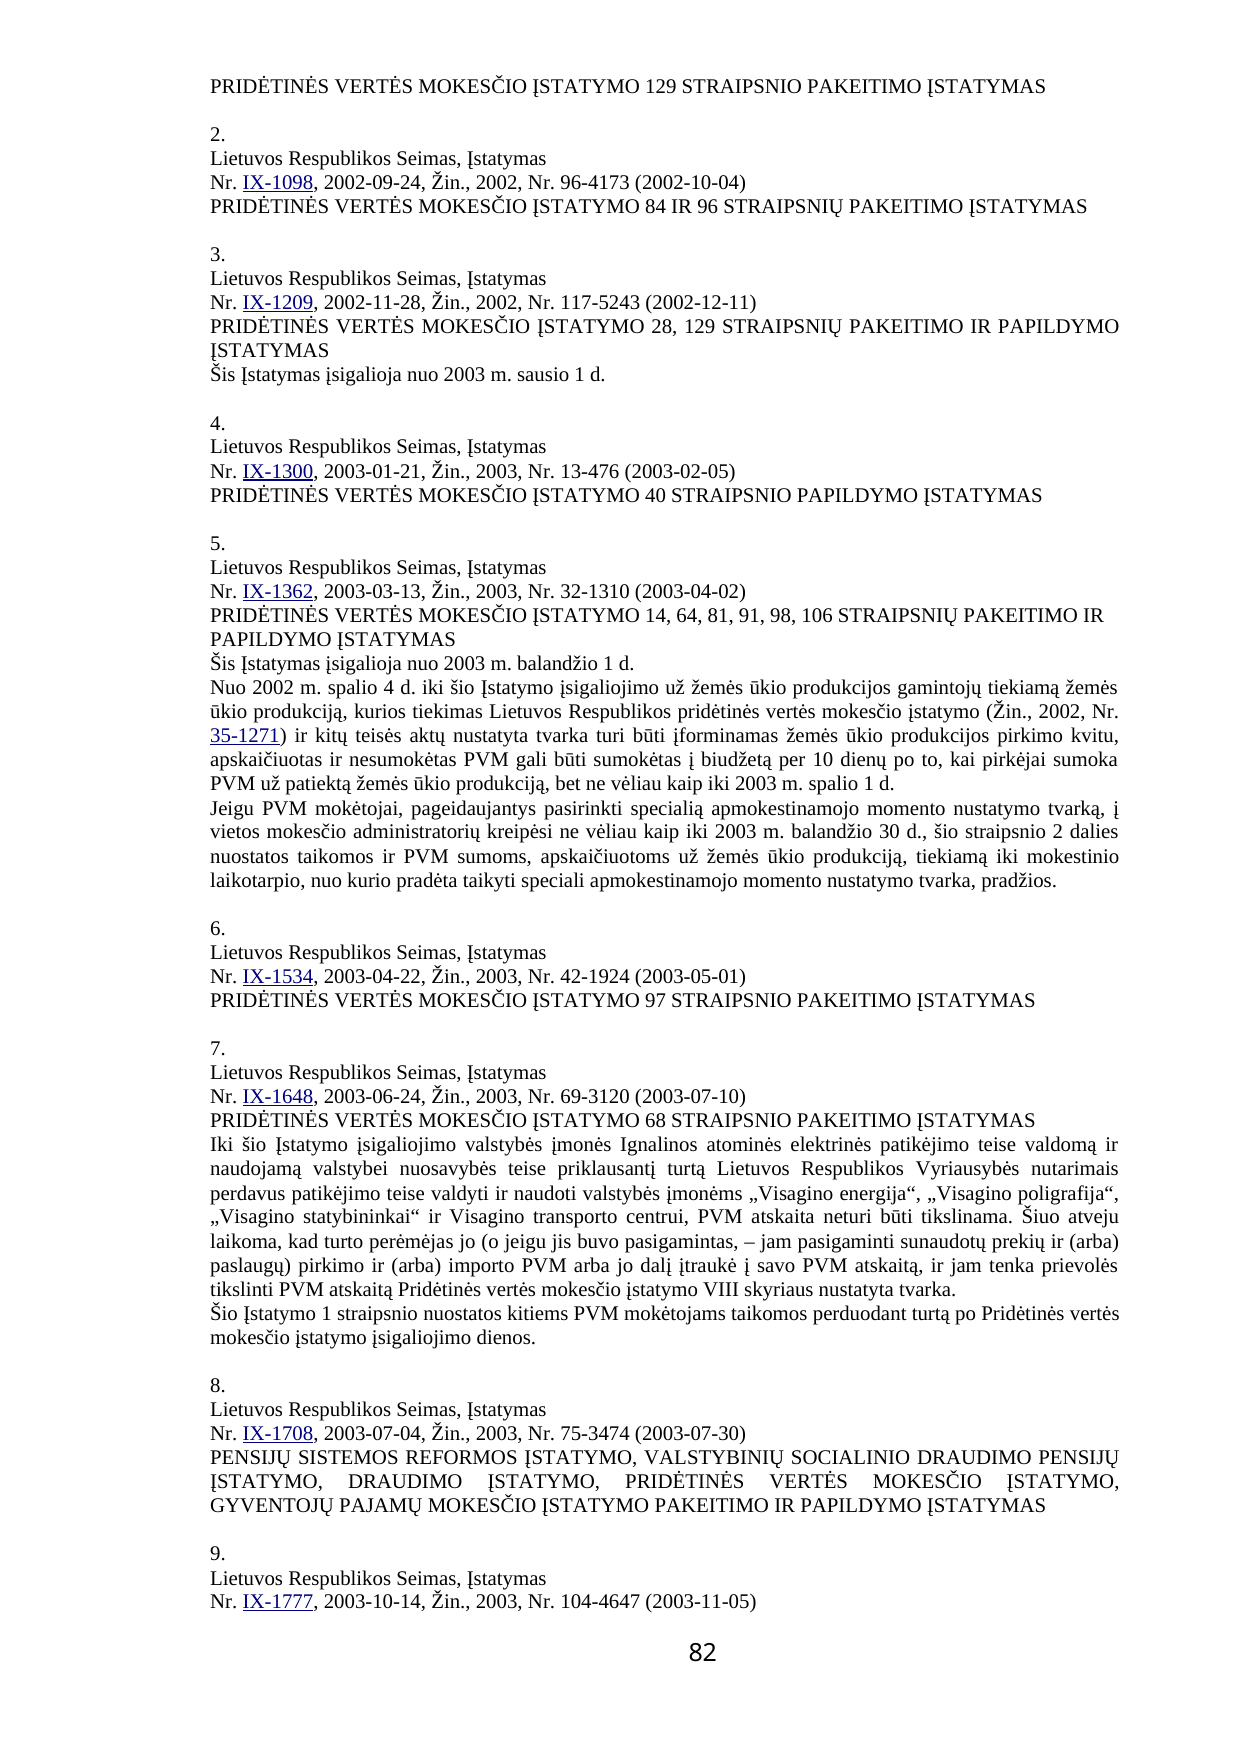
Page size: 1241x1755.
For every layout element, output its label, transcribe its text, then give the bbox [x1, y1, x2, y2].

text Nr. IX-1098, 2002-09-24, Žin., 2002, Nr. 96-4173 (2002-10-04) [210, 170, 1120, 194]
text PENSIJŲ SISTEMOS REFORMOS ĮSTATYMO, VALSTYBINIŲ SOCIALINIO DRAUDIMO PENSIJŲ ĮSTATYMO, DRAUDIMO ĮSTATYMO, PRIDĖTINĖS VERTĖS MOKESČIO ĮSTATYMO, GYVENTOJŲ PAJAMŲ MOKESČIO ĮSTATYMO PAKEITIMO IR PAPILDYMO ĮSTATYMAS [210, 1445, 1120, 1517]
text Lietuvos Respublikos Seimas, Įstatymas [210, 1565, 1120, 1589]
text 7. [210, 1036, 1120, 1060]
text PRIDĖTINĖS VERTĖS MOKESČIO ĮSTATYMO 97 STRAIPSNIO PAKEITIMO ĮSTATYMAS [210, 988, 1120, 1012]
text Šis Įstatymas įsigalioja nuo 2003 m. balandžio 1 d. [210, 651, 1120, 675]
text Nr. IX-1648, 2003-06-24, Žin., 2003, Nr. 69-3120 (2003-07-10) [210, 1084, 1120, 1108]
text PRIDĖTINĖS VERTĖS MOKESČIO ĮSTATYMO 14, 64, 81, 91, 98, 106 STRAIPSNIŲ PAKEITIMO IR PAPILDYMO ĮSTATYMAS [210, 603, 1120, 651]
text Nr. IX-1209, 2002-11-28, Žin., 2002, Nr. 117-5243 (2002-12-11) [210, 290, 1120, 314]
text 2. [210, 122, 1120, 146]
text 5. [210, 531, 1120, 555]
text 9. [210, 1541, 1120, 1565]
text 6. [210, 916, 1120, 940]
text Lietuvos Respublikos Seimas, Įstatymas [210, 146, 1120, 170]
text Lietuvos Respublikos Seimas, Įstatymas [210, 266, 1120, 290]
text PRIDĖTINĖS VERTĖS MOKESČIO ĮSTATYMO 40 STRAIPSNIO PAPILDYMO ĮSTATYMAS [210, 483, 1120, 507]
text Lietuvos Respublikos Seimas, Įstatymas [210, 1397, 1120, 1421]
text Lietuvos Respublikos Seimas, Įstatymas [210, 555, 1120, 579]
text Nr. IX-1300, 2003-01-21, Žin., 2003, Nr. 13-476 (2003-02-05) [210, 458, 1120, 483]
text Nr. IX-1362, 2003-03-13, Žin., 2003, Nr. 32-1310 (2003-04-02) [210, 579, 1120, 603]
text PRIDĖTINĖS VERTĖS MOKESČIO ĮSTATYMO 68 STRAIPSNIO PAKEITIMO ĮSTATYMAS [210, 1108, 1120, 1132]
text Šio Įstatymo 1 straipsnio nuostatos kitiems PVM mokėtojams taikomos perduodant turtą po Pridėtinės vertės mokesčio įstatymo įsigaliojimo dienos. [210, 1301, 1120, 1349]
text Iki šio Įstatymo įsigaliojimo valstybės įmonės Ignalinos atominės elektrinės patikėjimo teise valdomą ir naudojamą valstybei nuosavybės teise priklausantį turtą Lietuvos Respublikos Vyriausybės nutarimais perdavus patikėjimo teise valdyti ir naudoti valstybės įmonėms „Visagino energija“, „Visagino poligrafija“, „Visagino statybininkai“ ir Visagino transporto centrui, PVM atskaita neturi būti tikslinama. Šiuo atveju laikoma, kad turto perėmėjas jo (o jeigu jis buvo pasigamintas, – jam pasigaminti sunaudotų prekių ir (arba) paslaugų) pirkimo ir (arba) importo PVM arba jo dalį įtraukė į savo PVM atskaitą, ir jam tenka prievolės tikslinti PVM atskaitą Pridėtinės vertės mokesčio įstatymo VIII skyriaus nustatyta tvarka. [210, 1132, 1120, 1301]
text Lietuvos Respublikos Seimas, Įstatymas [210, 1060, 1120, 1084]
text Šis Įstatymas įsigalioja nuo 2003 m. sausio 1 d. [210, 362, 1120, 386]
text PRIDĖTINĖS VERTĖS MOKESČIO ĮSTATYMO 28, 129 STRAIPSNIŲ PAKEITIMO IR PAPILDYMO ĮSTATYMAS [210, 314, 1120, 362]
text 8. [210, 1373, 1120, 1397]
text Nr. IX-1777, 2003-10-14, Žin., 2003, Nr. 104-4647 (2003-11-05) [210, 1589, 1120, 1613]
text 3. [210, 242, 1120, 266]
text PRIDĖTINĖS VERTĖS MOKESČIO ĮSTATYMO 84 IR 96 STRAIPSNIŲ PAKEITIMO ĮSTATYMAS [210, 194, 1120, 218]
text Nuo 2002 m. spalio 4 d. iki šio Įstatymo įsigaliojimo už žemės ūkio produkcijos gamintojų tiekiamą žemės ūkio produkciją, kurios tiekimas Lietuvos Respublikos pridėtinės vertės mokesčio įstatymo (Žin., 2002, Nr. 35-1271) ir kitų teisės aktų nustatyta tvarka turi būti įforminamas žemės ūkio produkcijos pirkimo kvitu, apskaičiuotas ir nesumokėtas PVM gali būti sumokėtas į biudžetą per 10 dienų po to, kai pirkėjai sumoka PVM už patiektą žemės ūkio produkciją, bet ne vėliau kaip iki 2003 m. spalio 1 d. [210, 675, 1120, 795]
text 4. [210, 410, 1120, 434]
text Nr. IX-1708, 2003-07-04, Žin., 2003, Nr. 75-3474 (2003-07-30) [210, 1421, 1120, 1445]
text Nr. IX-1534, 2003-04-22, Žin., 2003, Nr. 42-1924 (2003-05-01) [210, 964, 1120, 988]
text Lietuvos Respublikos Seimas, Įstatymas [210, 940, 1120, 964]
text Lietuvos Respublikos Seimas, Įstatymas [210, 434, 1120, 458]
text Jeigu PVM mokėtojai, pageidaujantys pasirinkti specialią apmokestinamojo momento nustatymo tvarką, į vietos mokesčio administratorių kreipėsi ne vėliau kaip iki 2003 m. balandžio 30 d., šio straipsnio 2 dalies nuostatos taikomos ir PVM sumoms, apskaičiuotoms už žemės ūkio produkciją, tiekiamą iki mokestinio laikotarpio, nuo kurio pradėta taikyti speciali apmokestinamojo momento nustatymo tvarka, pradžios. [210, 795, 1120, 892]
text PRIDĖTINĖS VERTĖS MOKESČIO ĮSTATYMO 129 STRAIPSNIO PAKEITIMO ĮSTATYMAS [210, 73, 1120, 98]
